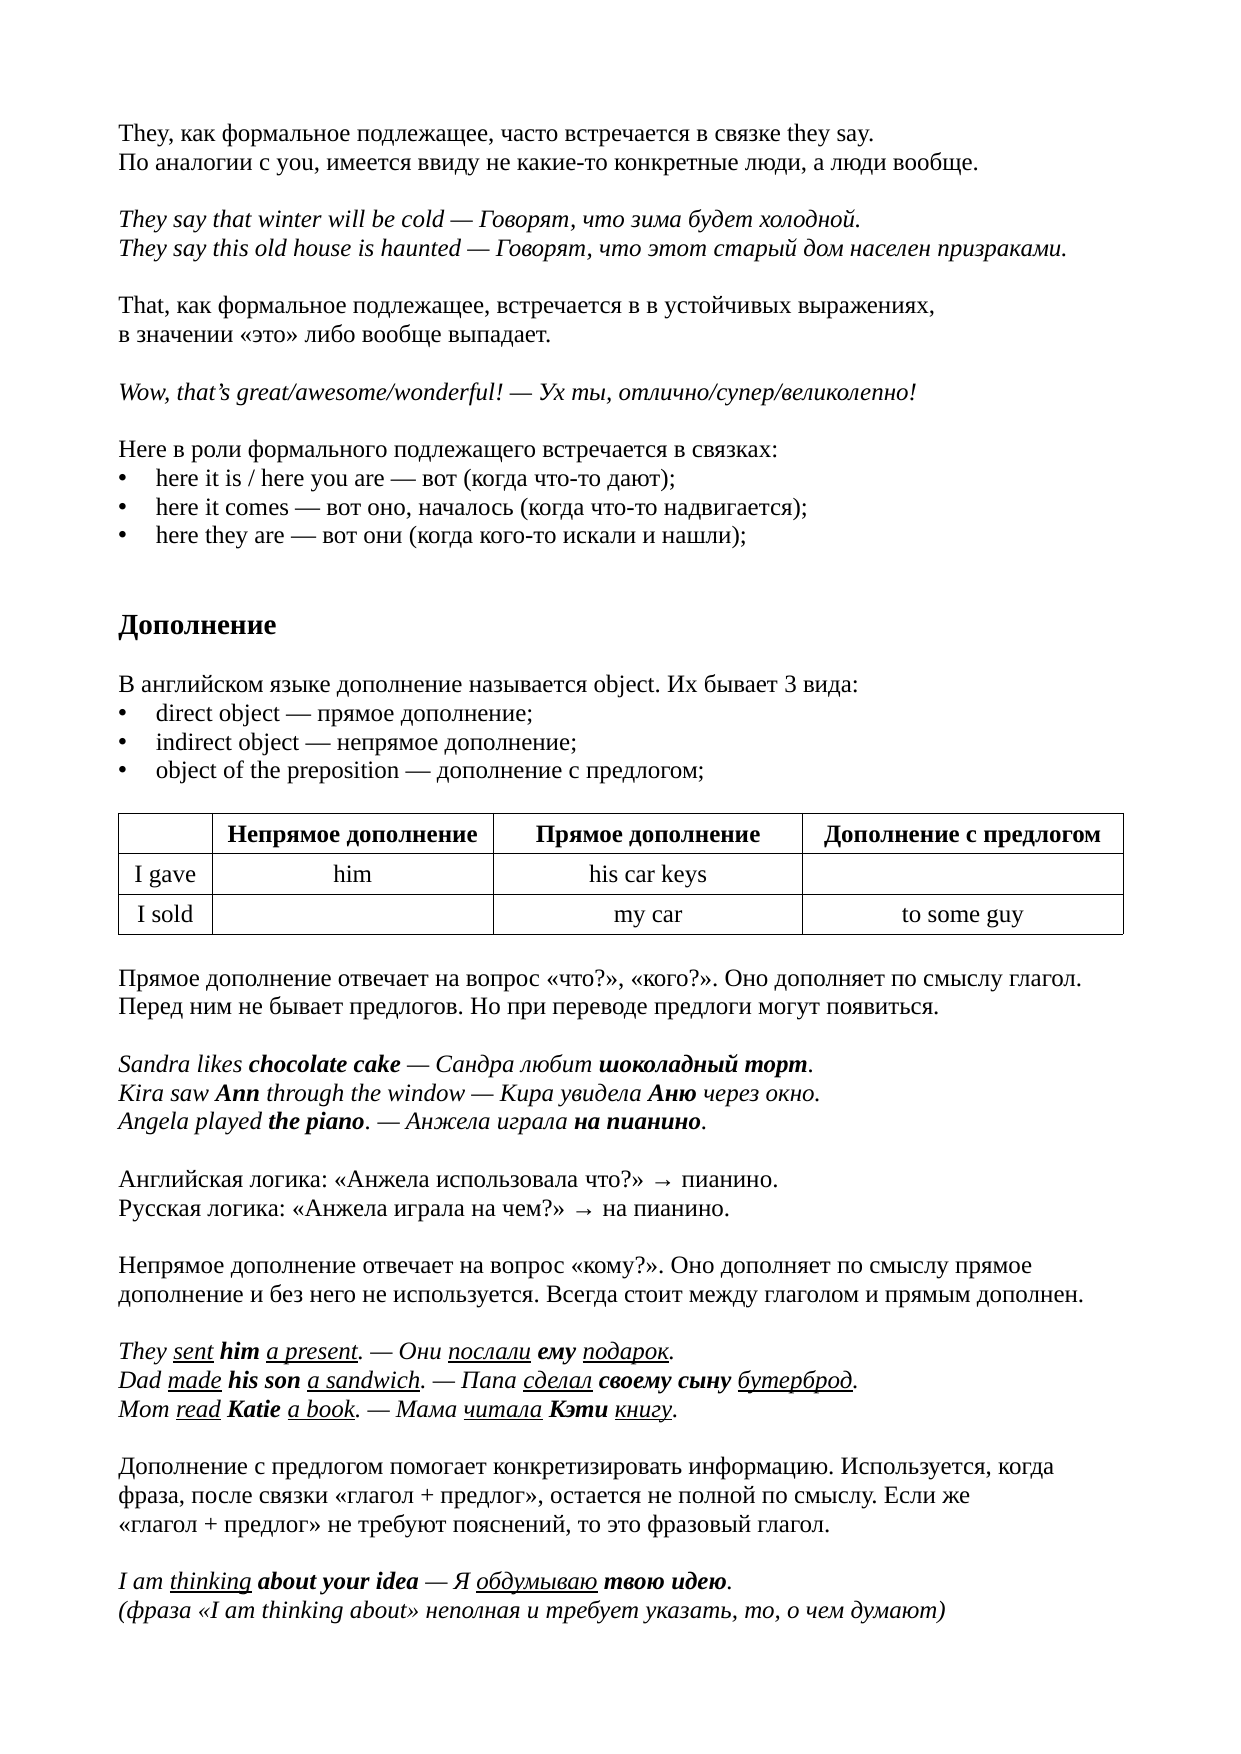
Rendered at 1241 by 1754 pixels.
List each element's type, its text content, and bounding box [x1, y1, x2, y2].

text Kira saw Ann through the window — Кира увидела Аню через окно. [118, 1078, 1122, 1106]
table_cell him [213, 854, 493, 893]
text Дополнение [118, 607, 1122, 640]
text Русская логика: «Анжела играла на чем?» → на пианино. [118, 1193, 1122, 1221]
text Here в роли формального подлежащего встречается в связках: [118, 434, 1122, 463]
text По аналогии с you, имеется ввиду не какие-то конкретные люди, а люди вообще. [118, 147, 1122, 176]
text I am thinking about your idea — Я обдумываю твою идею. [118, 1566, 1122, 1595]
text Dad made his son a sandwich. — Папа сделал своему сыну бутерброд. [118, 1365, 1122, 1394]
table_header Непрямое дополнение [213, 814, 493, 853]
table_cell I gave [119, 854, 212, 893]
list object of the preposition — дополнение с предлогом; [118, 755, 1122, 784]
text (фраза «I am thinking about» неполная и требует указать, то, о чем думают) [118, 1595, 1122, 1624]
text They, как формальное подлежащее, часто встречается в связке they say. [118, 118, 1122, 147]
list here they are — вот они (когда кого-то искали и нашли); [118, 521, 1122, 549]
text They sent him a present. — Они послали ему подарок. [118, 1336, 1122, 1365]
text Sandra likes chocolate cake — Сандра любит шоколадный торт. [118, 1049, 1122, 1078]
table_cell [803, 854, 1123, 893]
text Непрямое дополнение отвечает на вопрос «кому?». Оно дополняет по смыслу прямое дополнение и без него не используется. Всегда стоит между глаголом и прямым дополнен. [118, 1250, 1122, 1308]
text Mom read Katie a book. — Мама читала Кэти книгу. [118, 1394, 1122, 1423]
table_header Дополнение с предлогом [803, 814, 1123, 853]
text в значении «это» либо вообще выпадает. [118, 319, 1122, 348]
table_header [119, 814, 212, 853]
text They say this old house is haunted — Говорят, что этот старый дом населен призраками. [118, 233, 1122, 262]
text Дополнение с предлогом помогает конкретизировать информацию. Используется, когда фраза, после связки «глагол + предлог», остается не полной по смыслу. Если же [118, 1451, 1122, 1509]
text Прямое дополнение отвечает на вопрос «что?», «кого?». Оно дополняет по смыслу глагол. Перед ним не бывает предлогов. Но при переводе предлоги могут появиться. [118, 963, 1122, 1020]
list direct object — прямое дополнение; [118, 698, 1122, 727]
table_cell I sold [119, 895, 212, 934]
table_cell my car [494, 895, 802, 934]
table_header Прямое дополнение [494, 814, 802, 853]
list here it is / here you are — вот (когда что-то дают); [118, 463, 1122, 492]
list here it comes — вот оно, началось (когда что-то надвигается); [118, 492, 1122, 521]
text «глагол + предлог» не требуют пояснений, то это фразовый глагол. [118, 1509, 1122, 1538]
table_cell [213, 895, 493, 934]
text В английском языке дополнение называется object. Их бывает 3 вида: [118, 669, 1122, 698]
text Wow, that’s great/awesome/wonderful! — Ух ты, отлично/супер/великолепно! [118, 377, 1122, 406]
list indirect object — непрямое дополнение; [118, 727, 1122, 755]
text That, как формальное подлежащее, встречается в в устойчивых выражениях, [118, 291, 1122, 319]
table_cell his car keys [494, 854, 802, 893]
text They say that winter will be cold — Говорят, что зима будет холодной. [118, 204, 1122, 233]
text Angela played the piano. — Анжела играла на пианино. [118, 1106, 1122, 1135]
table_cell to some guy [803, 895, 1123, 934]
text Английская логика: «Анжела использовала что?» → пианино. [118, 1164, 1122, 1193]
